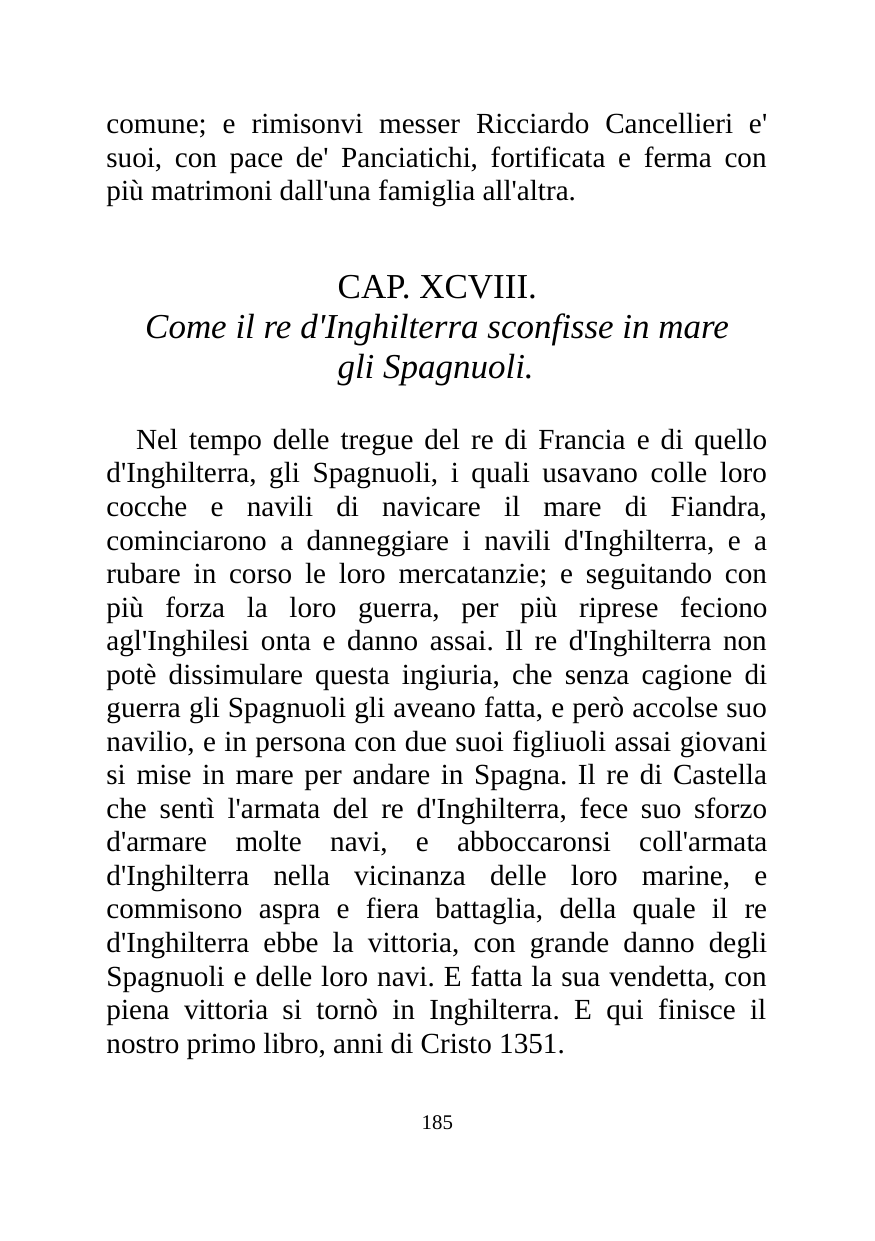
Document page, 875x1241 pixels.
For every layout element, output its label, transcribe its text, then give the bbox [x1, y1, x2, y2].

subtitle CAP. XCVIII. Come il re d'Inghilterra sconfisse in mare gli Spagnuoli. [106, 266, 768, 387]
text comune; e rimisonvi messer Ricciardo Cancellieri e' suoi, con pace de' Panciatichi, fortificata e ferma con più matrimoni dall'una famiglia all'altra. [106, 106, 768, 207]
text Nel tempo delle tregue del re di Francia e di quello d'Inghilterra, gli Spagnuoli, i quali usavano colle loro cocche e navili di navicare il mare di Fiandra, cominciarono a danneggiare i navili d'Inghilterra, e a rubare in corso le loro mercatanzie; e seguitando con più forza la loro guerra, per più riprese feciono agl'Inghilesi onta e danno assai. Il re d'Inghilterra non potè dissimulare questa ingiuria, che senza cagione di guerra gli Spagnuoli gli aveano fatta, e però accolse suo navilio, e in persona con due suoi figliuoli assai giovani si mise in mare per andare in Spagna. Il re di Castella che sentì l'armata del re d'Inghilterra, fece suo sforzo d'armare molte navi, e abboccaronsi coll'armata d'Inghilterra nella vicinanza delle loro marine, e commisono aspra e fiera battaglia, della quale il re d'Inghilterra ebbe la vittoria, con grande danno degli Spagnuoli e delle loro navi. E fatta la sua vendetta, con piena vittoria si tornò in Inghilterra. E qui finisce il nostro primo libro, anni di Cristo 1351. [106, 422, 768, 1059]
